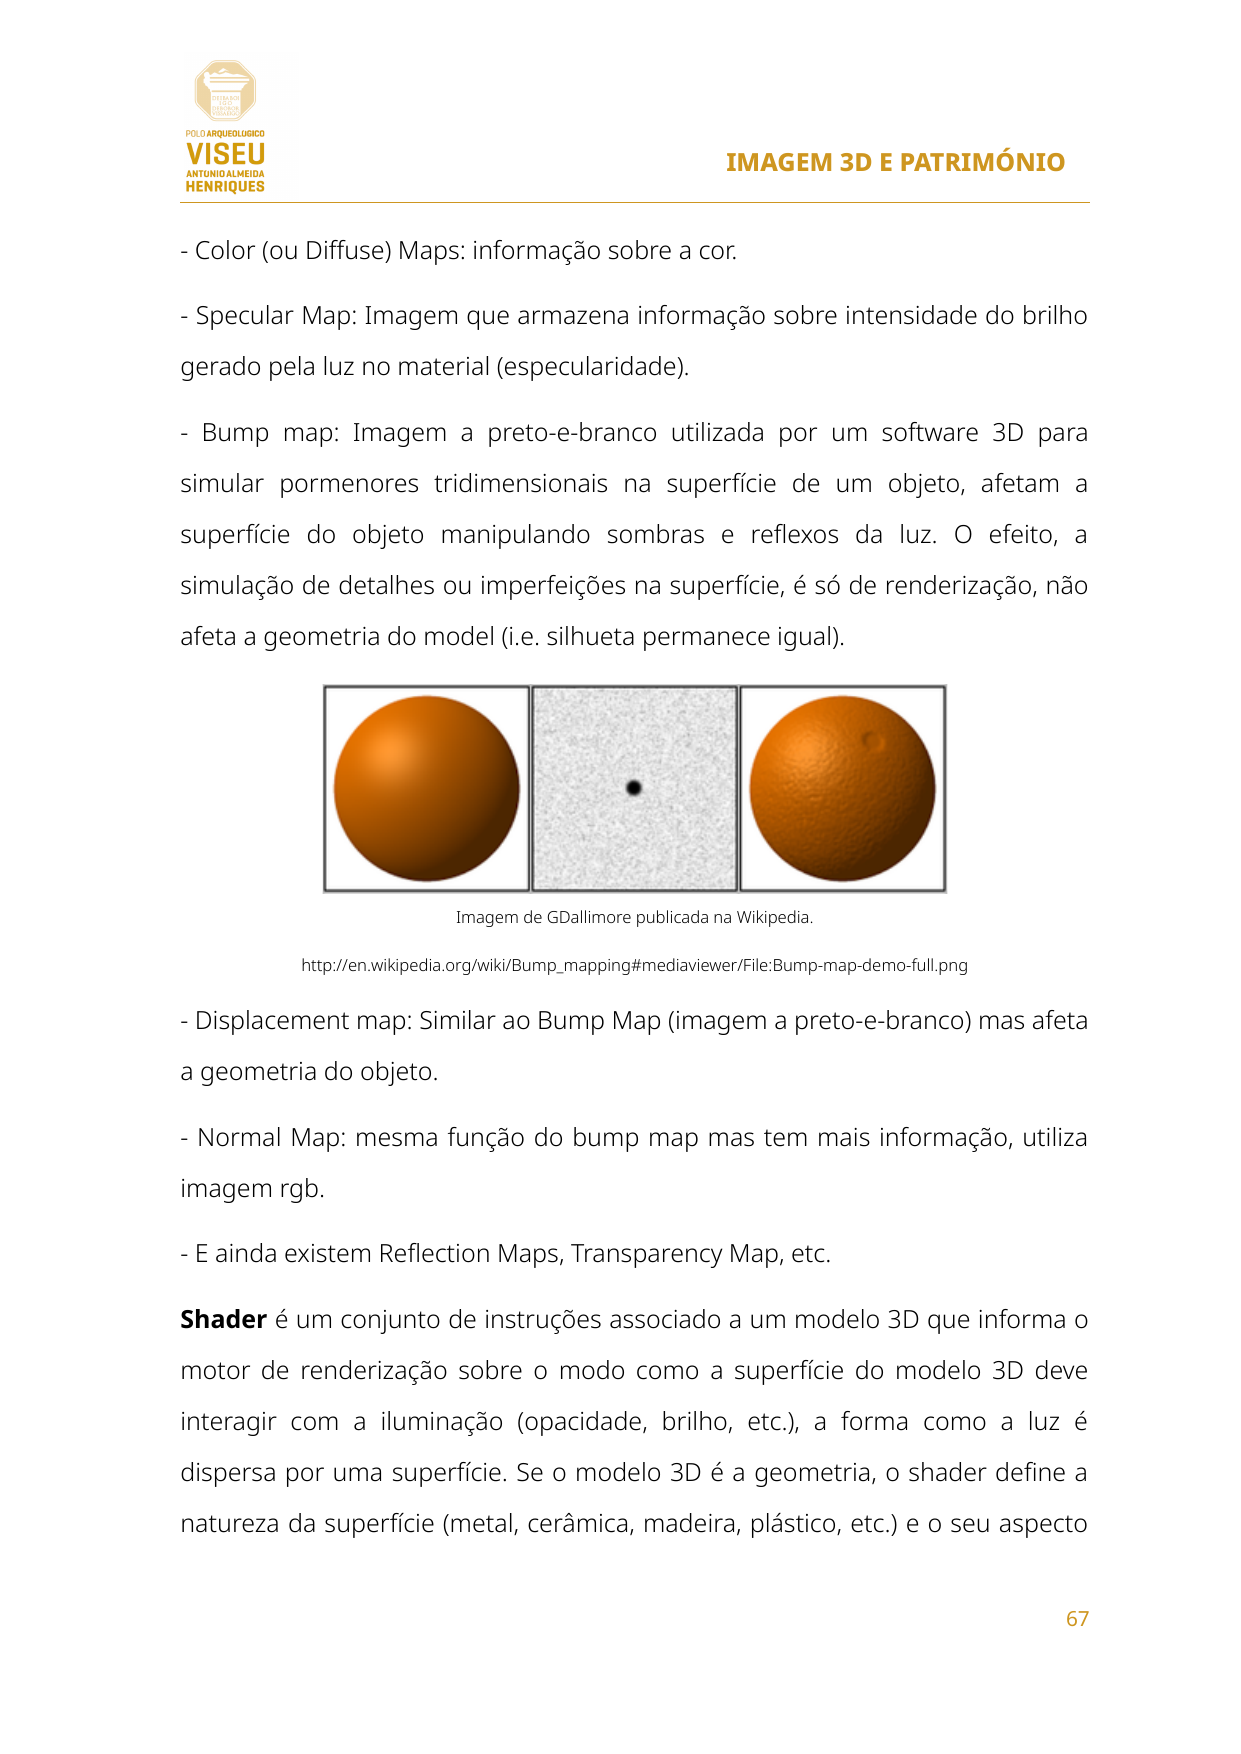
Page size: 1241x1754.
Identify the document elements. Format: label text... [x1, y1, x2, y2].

text http://en.wikipedia.org/wiki/Bump_mapping#mediaviewer/File:Bump-map-demo-full.png [180, 954, 1090, 977]
text Imagem de GDallimore publicada na Wikipedia. [180, 894, 1090, 928]
picture [183, 52, 299, 201]
text - E ainda existem Reflection Maps, Transparency Map, etc. [180, 1236, 1090, 1270]
text - Color (ou Diffuse) Maps: informação sobre a cor. [180, 232, 1090, 266]
picture [322, 684, 948, 894]
text - Normal Map: mesma função do bump map mas tem mais informação, utiliza imagem rgb. [180, 1119, 1090, 1204]
text - Specular Map: Imagem que armazena informação sobre intensidade do brilho gerado pela luz no material (especularidade). [180, 298, 1090, 383]
text - Bump map: Imagem a preto-e-branco utilizada por um software 3D para simular pormenores tridimensionais na superfície de um objeto, afetam a superfície do objeto manipulando sombras e reflexos da luz. O efeito, a simulação de detalhes ou imperfeições na superfície, é só de renderização, não afeta a geometria do model (i.e. silhueta permanece igual). [180, 415, 1090, 653]
text Shader é um conjunto de instruções associado a um modelo 3D que informa o motor de renderização sobre o modo como a superfície do modelo 3D deve interagir com a iluminação (opacidade, brilho, etc.), a forma como a luz é dispersa por uma superfície. Se o modelo 3D é a geometria, o shader define a natureza da superfície (metal, cerâmica, madeira, plástico, etc.) e o seu aspecto [180, 1301, 1090, 1540]
text - Displacement map: Similar ao Bump Map (imagem a preto-e-branco) mas afeta a geometria do objeto. [180, 1002, 1090, 1088]
